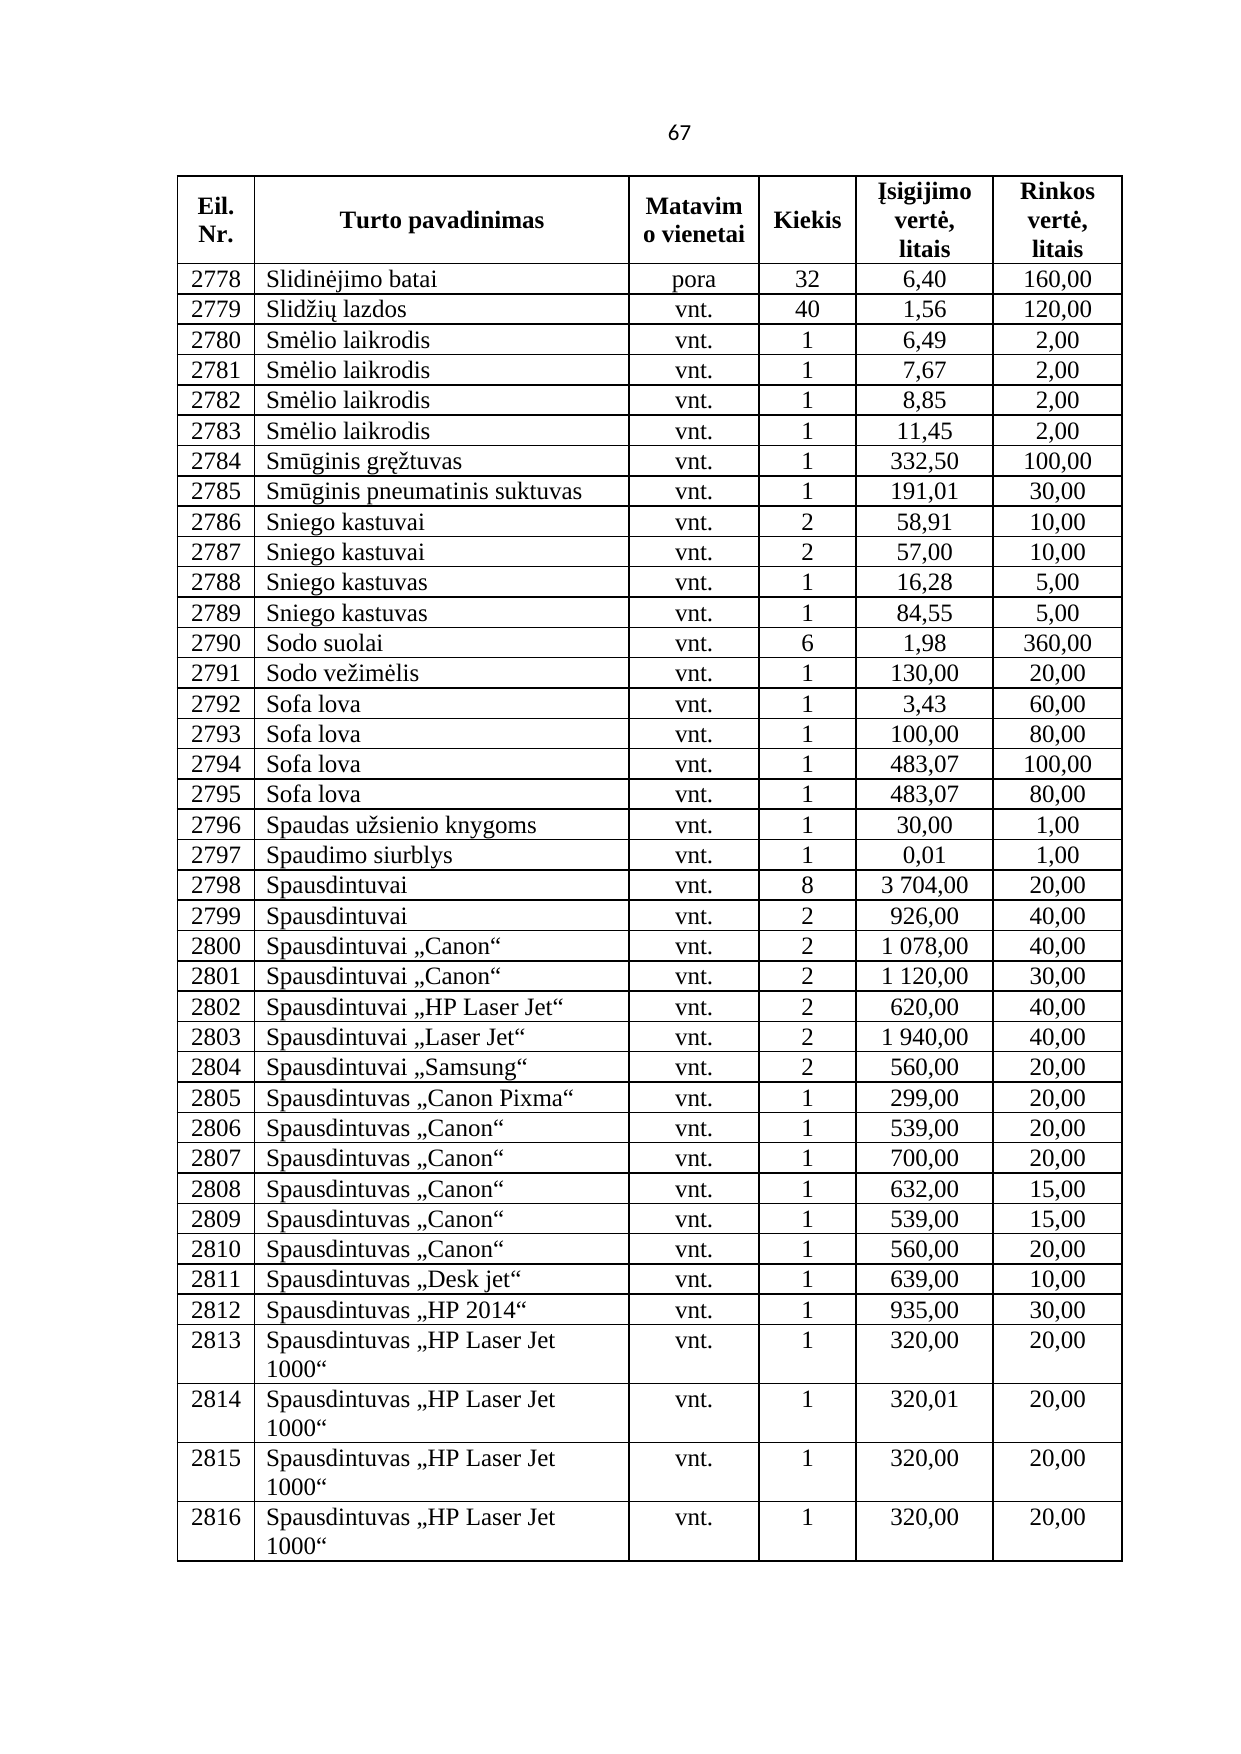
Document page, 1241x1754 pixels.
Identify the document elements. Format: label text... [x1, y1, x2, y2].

table_cell 2 [760, 537, 855, 566]
table_cell vnt. [630, 1083, 758, 1111]
table_cell Spausdintuvas „Desk jet“ [255, 1265, 628, 1293]
table_cell Sofa lova [255, 780, 628, 808]
table_cell 16,28 [857, 567, 992, 596]
table_cell Smūginis pneumatinis suktuvas [255, 477, 628, 505]
table_header Įsigijimo vertė, litais [857, 177, 992, 263]
table_header Matavimo vienetai [630, 177, 758, 263]
table_cell 1 [760, 719, 855, 748]
table_cell 20,00 [994, 1083, 1121, 1111]
table_cell 30,00 [994, 477, 1121, 505]
table_cell vnt. [630, 416, 758, 444]
table_cell 1 [760, 1265, 855, 1293]
table_cell Spausdintuvas „Canon“ [255, 1174, 628, 1202]
table_cell 30,00 [994, 1295, 1121, 1324]
table_cell vnt. [630, 598, 758, 626]
table_cell vnt. [630, 537, 758, 566]
table_cell vnt. [630, 749, 758, 778]
table_cell 1 [760, 1234, 855, 1263]
table_cell 2 [760, 901, 855, 929]
table_cell 360,00 [994, 628, 1121, 657]
table_cell 1 [760, 355, 855, 384]
table_cell 2792 [178, 689, 254, 717]
table_cell 40 [760, 295, 855, 323]
table_cell 2796 [178, 810, 254, 839]
table_cell 2809 [178, 1204, 254, 1233]
table_cell vnt. [630, 719, 758, 748]
table_cell Smėlio laikrodis [255, 416, 628, 444]
table_cell 2 [760, 1022, 855, 1051]
table_cell 100,00 [857, 719, 992, 748]
table_cell vnt. [630, 689, 758, 717]
table_cell Smūginis gręžtuvas [255, 446, 628, 475]
table_cell 20,00 [994, 1113, 1121, 1142]
table_cell 935,00 [857, 1295, 992, 1324]
table_cell Sniego kastuvas [255, 567, 628, 596]
table_cell Spausdintuvas „Canon Pixma“ [255, 1083, 628, 1111]
table_cell 2802 [178, 992, 254, 1021]
table_cell 1 [760, 1174, 855, 1202]
table_cell 3 704,00 [857, 871, 992, 899]
table_cell vnt. [630, 1443, 758, 1501]
table_cell vnt. [630, 871, 758, 899]
table_cell 120,00 [994, 295, 1121, 323]
table_cell 2803 [178, 1022, 254, 1051]
table_cell 7,67 [857, 355, 992, 384]
table_cell 2778 [178, 264, 254, 293]
table_cell 2 [760, 962, 855, 990]
table_cell Sniego kastuvas [255, 598, 628, 626]
table_cell Spausdintuvai „Canon“ [255, 962, 628, 990]
table_cell vnt. [630, 810, 758, 839]
table_cell vnt. [630, 1022, 758, 1051]
table_cell 2,00 [994, 416, 1121, 444]
table_cell 483,07 [857, 749, 992, 778]
table_cell 10,00 [994, 1265, 1121, 1293]
table_cell 632,00 [857, 1174, 992, 1202]
table_cell 5,00 [994, 567, 1121, 596]
table_cell 2795 [178, 780, 254, 808]
table_cell 299,00 [857, 1083, 992, 1111]
table_cell 1 120,00 [857, 962, 992, 990]
table_cell 320,00 [857, 1325, 992, 1383]
table_cell Spausdintuvai „Canon“ [255, 931, 628, 960]
table_cell vnt. [630, 1384, 758, 1442]
table_cell 2811 [178, 1265, 254, 1293]
table_cell 2816 [178, 1502, 254, 1560]
table_cell 1 [760, 689, 855, 717]
table_header Kiekis [760, 177, 855, 263]
table_cell 700,00 [857, 1143, 992, 1172]
table_cell 2,00 [994, 386, 1121, 414]
table_cell 320,00 [857, 1502, 992, 1560]
table_cell 80,00 [994, 719, 1121, 748]
table_cell 539,00 [857, 1204, 992, 1233]
table_cell vnt. [630, 386, 758, 414]
table_cell Slidžių lazdos [255, 295, 628, 323]
table_cell vnt. [630, 295, 758, 323]
table_cell 100,00 [994, 749, 1121, 778]
table_cell 2787 [178, 537, 254, 566]
table_cell 57,00 [857, 537, 992, 566]
table_cell 1 [760, 446, 855, 475]
table_cell Spausdintuvas „HP Laser Jet 1000“ [255, 1443, 628, 1501]
table_cell 2,00 [994, 325, 1121, 354]
table_cell 2784 [178, 446, 254, 475]
table_cell 1,56 [857, 295, 992, 323]
table_cell Spausdintuvas „Canon“ [255, 1204, 628, 1233]
table_cell 2793 [178, 719, 254, 748]
table_cell 2790 [178, 628, 254, 657]
table_cell 40,00 [994, 931, 1121, 960]
table_cell 2783 [178, 416, 254, 444]
table_cell 560,00 [857, 1234, 992, 1263]
table_cell 60,00 [994, 689, 1121, 717]
table_cell vnt. [630, 780, 758, 808]
table_cell 1 [760, 386, 855, 414]
table_cell 80,00 [994, 780, 1121, 808]
table_cell vnt. [630, 962, 758, 990]
table_cell Spausdintuvas „Canon“ [255, 1113, 628, 1142]
table_cell 2 [760, 1052, 855, 1081]
table_cell 1,00 [994, 840, 1121, 869]
table_cell vnt. [630, 1325, 758, 1383]
table_cell Spausdintuvas „HP 2014“ [255, 1295, 628, 1324]
table_cell 2779 [178, 295, 254, 323]
table_cell 1 [760, 1143, 855, 1172]
table_cell vnt. [630, 992, 758, 1021]
table_cell 2799 [178, 901, 254, 929]
table_cell 2788 [178, 567, 254, 596]
table_cell vnt. [630, 1265, 758, 1293]
table_cell Smėlio laikrodis [255, 355, 628, 384]
table_cell 2780 [178, 325, 254, 354]
table_cell 100,00 [994, 446, 1121, 475]
table_cell vnt. [630, 1174, 758, 1202]
table_cell vnt. [630, 628, 758, 657]
table_cell vnt. [630, 1143, 758, 1172]
table_cell Spausdintuvai [255, 871, 628, 899]
table_cell 1 [760, 1384, 855, 1442]
table_cell 1 [760, 598, 855, 626]
table_cell 2815 [178, 1443, 254, 1501]
table_cell 2781 [178, 355, 254, 384]
table_cell vnt. [630, 658, 758, 687]
table_cell 2812 [178, 1295, 254, 1324]
table_cell 20,00 [994, 871, 1121, 899]
table_cell 2801 [178, 962, 254, 990]
table_cell Spaudimo siurblys [255, 840, 628, 869]
table_cell 1 [760, 1083, 855, 1111]
table_cell vnt. [630, 567, 758, 596]
table_header Rinkos vertė, litais [994, 177, 1121, 263]
table_cell vnt. [630, 1052, 758, 1081]
table_cell 1 [760, 1443, 855, 1501]
table_cell 20,00 [994, 1384, 1121, 1442]
table_cell Spausdintuvai „Laser Jet“ [255, 1022, 628, 1051]
table_cell 1 [760, 1204, 855, 1233]
table_cell Spausdintuvas „HP Laser Jet 1000“ [255, 1384, 628, 1442]
table_cell vnt. [630, 477, 758, 505]
table_cell vnt. [630, 1295, 758, 1324]
table_cell Sniego kastuvai [255, 537, 628, 566]
table_cell 1 [760, 749, 855, 778]
table_cell 130,00 [857, 658, 992, 687]
table_cell 191,01 [857, 477, 992, 505]
table_cell 40,00 [994, 1022, 1121, 1051]
table_cell 1 [760, 658, 855, 687]
table_cell 2782 [178, 386, 254, 414]
table_cell 332,50 [857, 446, 992, 475]
table_cell 2805 [178, 1083, 254, 1111]
table_cell 1 [760, 780, 855, 808]
table_cell 2786 [178, 507, 254, 536]
table_cell Sofa lova [255, 749, 628, 778]
table_cell 1,98 [857, 628, 992, 657]
table_cell 639,00 [857, 1265, 992, 1293]
table_cell Spausdintuvas „Canon“ [255, 1143, 628, 1172]
table_cell 20,00 [994, 1234, 1121, 1263]
table_cell 620,00 [857, 992, 992, 1021]
table_cell 160,00 [994, 264, 1121, 293]
table_cell 320,00 [857, 1443, 992, 1501]
table_cell 539,00 [857, 1113, 992, 1142]
table_cell 3,43 [857, 689, 992, 717]
table_cell Sodo suolai [255, 628, 628, 657]
table_cell Spausdintuvas „Canon“ [255, 1234, 628, 1263]
table_cell 1 [760, 1295, 855, 1324]
table_cell 2 [760, 931, 855, 960]
table_cell 20,00 [994, 658, 1121, 687]
table_cell vnt. [630, 1502, 758, 1560]
table_cell 2806 [178, 1113, 254, 1142]
table_cell 6,49 [857, 325, 992, 354]
table_cell 2810 [178, 1234, 254, 1263]
table_cell 11,45 [857, 416, 992, 444]
table_cell 32 [760, 264, 855, 293]
table_cell Spausdintuvai [255, 901, 628, 929]
table_cell 2785 [178, 477, 254, 505]
table_cell 926,00 [857, 901, 992, 929]
table_cell 20,00 [994, 1143, 1121, 1172]
table_cell Spausdintuvai „HP Laser Jet“ [255, 992, 628, 1021]
table_cell 1 [760, 1325, 855, 1383]
table_cell 1,00 [994, 810, 1121, 839]
table_cell 84,55 [857, 598, 992, 626]
table_cell vnt. [630, 507, 758, 536]
table_cell Slidinėjimo batai [255, 264, 628, 293]
table_cell 2794 [178, 749, 254, 778]
table_cell 20,00 [994, 1052, 1121, 1081]
table_cell 1 078,00 [857, 931, 992, 960]
table_cell Sofa lova [255, 719, 628, 748]
table_cell 1 [760, 1113, 855, 1142]
table_cell Sniego kastuvai [255, 507, 628, 536]
table_cell 58,91 [857, 507, 992, 536]
table_cell 483,07 [857, 780, 992, 808]
table_cell 1 [760, 810, 855, 839]
table_cell 1 [760, 1502, 855, 1560]
table_cell vnt. [630, 1204, 758, 1233]
table_cell 6 [760, 628, 855, 657]
table_cell vnt. [630, 325, 758, 354]
table_cell 2 [760, 507, 855, 536]
table_cell 15,00 [994, 1174, 1121, 1202]
table_cell vnt. [630, 1113, 758, 1142]
table_cell 20,00 [994, 1325, 1121, 1383]
table_cell 2807 [178, 1143, 254, 1172]
table_cell 10,00 [994, 537, 1121, 566]
table_cell vnt. [630, 1234, 758, 1263]
table_cell vnt. [630, 840, 758, 869]
table_cell 20,00 [994, 1443, 1121, 1501]
table_cell 1 940,00 [857, 1022, 992, 1051]
table_cell 6,40 [857, 264, 992, 293]
table_cell 1 [760, 477, 855, 505]
table_cell 30,00 [857, 810, 992, 839]
table_cell 2791 [178, 658, 254, 687]
table_cell 2804 [178, 1052, 254, 1081]
table_cell 320,01 [857, 1384, 992, 1442]
table_header Turto pavadinimas [255, 177, 628, 263]
table_cell Spaudas užsienio knygoms [255, 810, 628, 839]
table_cell 2789 [178, 598, 254, 626]
table_cell 30,00 [994, 962, 1121, 990]
table_cell 2808 [178, 1174, 254, 1202]
table_cell 15,00 [994, 1204, 1121, 1233]
table_cell Spausdintuvai „Samsung“ [255, 1052, 628, 1081]
table_cell vnt. [630, 355, 758, 384]
table_cell Sodo vežimėlis [255, 658, 628, 687]
table_cell 1 [760, 567, 855, 596]
table_cell 8 [760, 871, 855, 899]
table_cell Spausdintuvas „HP Laser Jet 1000“ [255, 1325, 628, 1383]
table_cell vnt. [630, 901, 758, 929]
table_cell vnt. [630, 931, 758, 960]
table_cell 1 [760, 416, 855, 444]
table_cell 1 [760, 325, 855, 354]
table_cell pora [630, 264, 758, 293]
table_cell 2798 [178, 871, 254, 899]
table_header Eil. Nr. [178, 177, 254, 263]
table_cell 2 [760, 992, 855, 1021]
table_cell Sofa lova [255, 689, 628, 717]
table_cell 2,00 [994, 355, 1121, 384]
table_cell 20,00 [994, 1502, 1121, 1560]
table_cell 1 [760, 840, 855, 869]
table_cell 560,00 [857, 1052, 992, 1081]
table_cell 2797 [178, 840, 254, 869]
table_cell 2800 [178, 931, 254, 960]
table_cell Smėlio laikrodis [255, 325, 628, 354]
table_cell 2814 [178, 1384, 254, 1442]
table_cell 10,00 [994, 507, 1121, 536]
table_cell 40,00 [994, 992, 1121, 1021]
table_cell 40,00 [994, 901, 1121, 929]
table_cell Smėlio laikrodis [255, 386, 628, 414]
table_cell vnt. [630, 446, 758, 475]
table_cell Spausdintuvas „HP Laser Jet 1000“ [255, 1502, 628, 1560]
table_cell 5,00 [994, 598, 1121, 626]
table_cell 8,85 [857, 386, 992, 414]
table_cell 2813 [178, 1325, 254, 1383]
table_cell 0,01 [857, 840, 992, 869]
